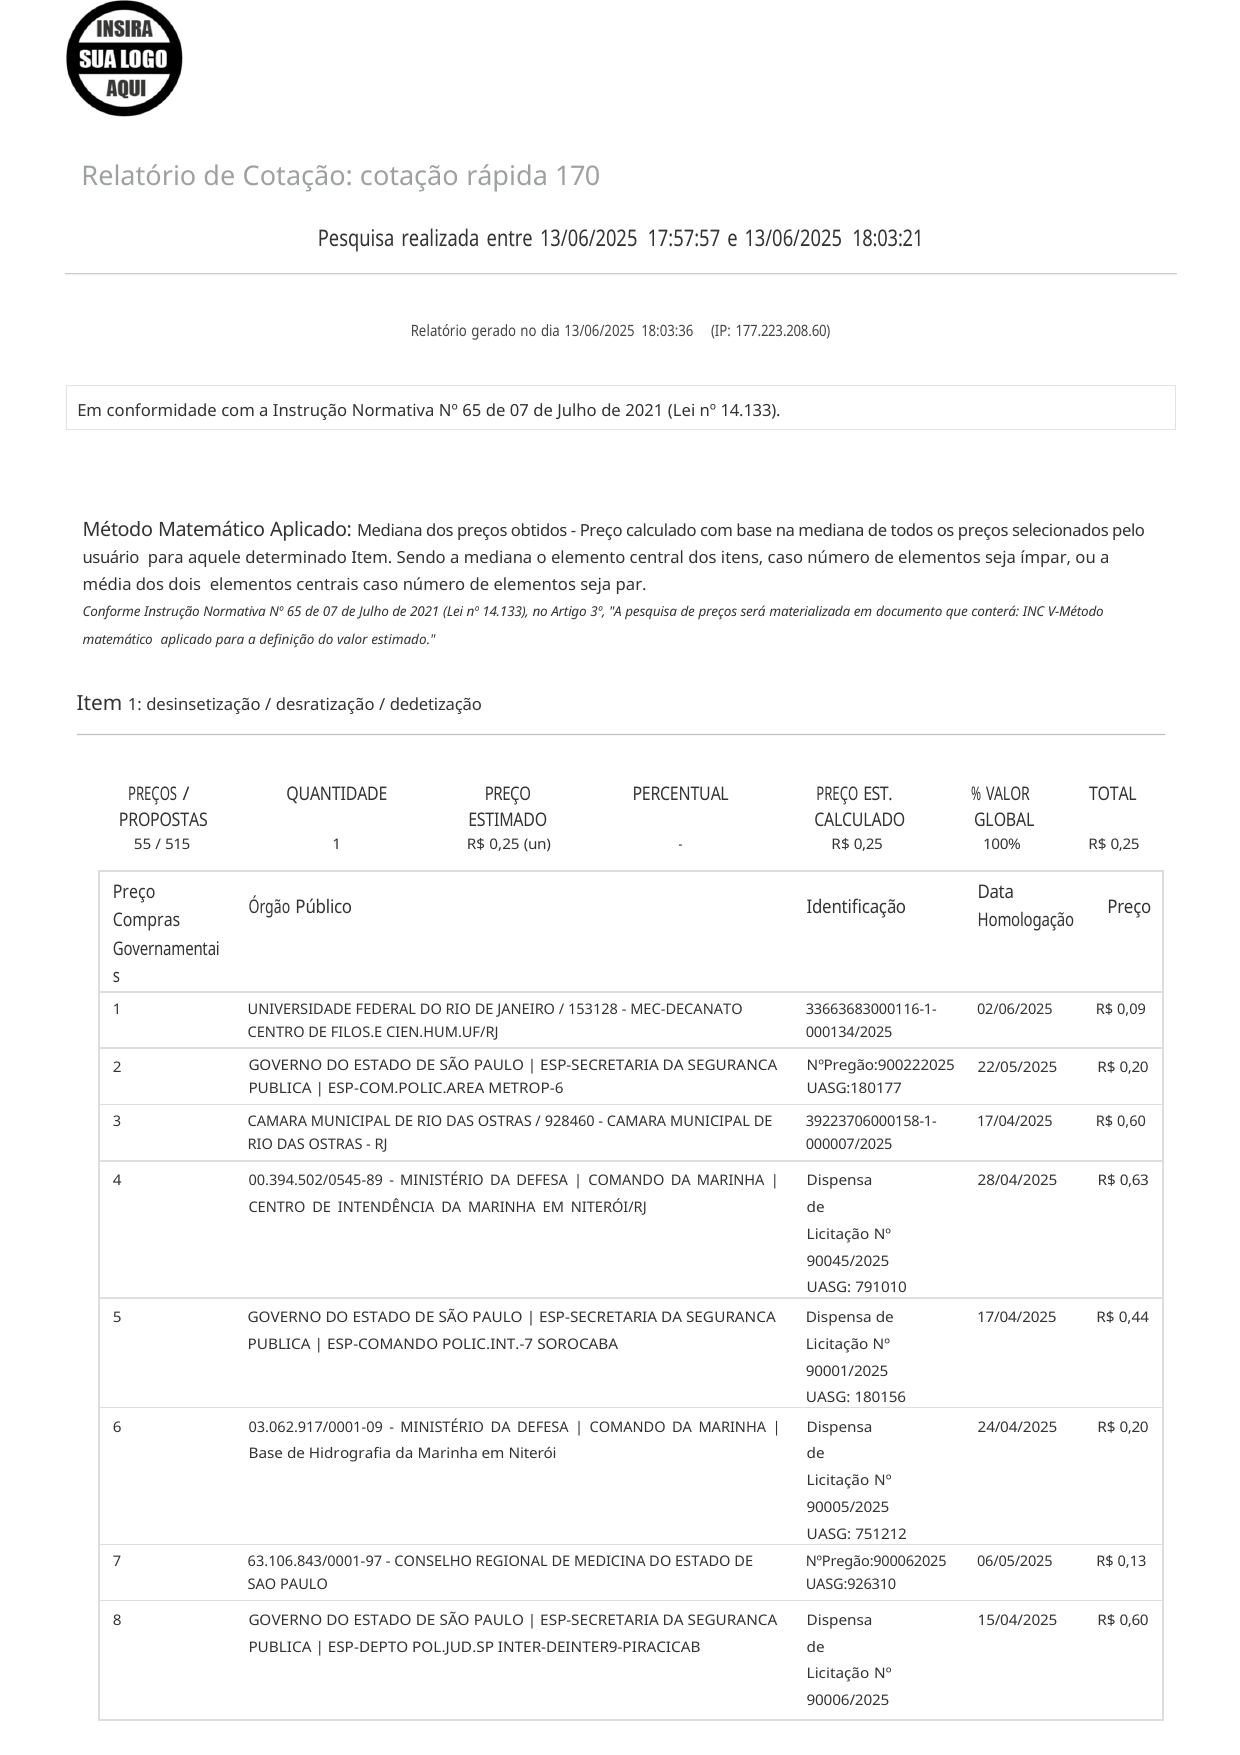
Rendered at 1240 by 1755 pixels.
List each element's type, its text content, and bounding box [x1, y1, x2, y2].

table_cell 03.062.917/0001-09 - MINISTÉRIO DA DEFESA | COMANDO DA MARINHA | Base de Hidrografia da Marinha em Niterói [236, 1408, 781, 1543]
text Item 1: desinsetização / desratização / dedetização [76, 688, 1225, 716]
table_cell R$ 0,25 (un) [425, 831, 591, 855]
table_cell 100% [935, 831, 1061, 855]
table_cell 22/05/2025 [965, 1049, 1091, 1104]
table_cell 4 [100, 1162, 236, 1297]
table_cell 6 [100, 1408, 236, 1543]
text Em conformidade com a Instrução Normativa Nº 65 de 07 de Julho de 2021 (Lei nº 14.133). [77, 399, 1175, 422]
table_cell 00.394.502/0545-89 - MINISTÉRIO DA DEFESA | COMANDO DA MARINHA | CENTRO DE INTENDÊNCIA DA MARINHA EM NITERÓI/RJ [236, 1162, 781, 1297]
table_cell 2 [100, 1049, 236, 1104]
table_cell 28/04/2025 [965, 1162, 1091, 1297]
table_cell R$ 0,25 [771, 831, 935, 855]
table_header Data Homologação [965, 872, 1091, 991]
table_header PREÇOS / PROPOSTAS [114, 786, 248, 831]
table_cell Dispensa de Licitação Nº 90005/2025 UASG: 751212 [781, 1408, 965, 1543]
table_header PERCENTUAL [591, 786, 771, 831]
text Método Matemático Aplicado: Mediana dos preços obtidos - Preço calculado com base na mediana de todos os preços selecionados pelo usuário para aquele determinado Item. Sendo a mediana o elemento central dos itens, caso número de elementos seja ímpar, ou a média dos dois elementos centrais caso número de elementos seja par. [82, 516, 1162, 595]
table_cell R$ 0,63 [1091, 1162, 1162, 1297]
table_cell 8 [100, 1601, 236, 1719]
table_cell 1 [248, 831, 425, 855]
table_cell 5 GOVERNO DO ESTADO DE SÃO PAULO | ESP-SECRETARIA DA SEGURANCA Dispensa de 17/04/2025 R$ 0,44 PUBLICA | ESP-COMANDO POLIC.INT.-7 SOROCABA Licitação Nº 90001/2025 UASG: 180156 [100, 1299, 1162, 1406]
table_header TOTAL [1061, 786, 1145, 831]
table_header Preço [1091, 872, 1162, 991]
table_cell 24/04/2025 [965, 1408, 1091, 1543]
text Relatório gerado no dia 13/06/2025 18:03:36 (IP: 177.223.208.60) [55, 319, 1186, 341]
table_header Identiﬁcação [781, 872, 965, 991]
table_header QUANTIDADE [248, 786, 425, 831]
table_cell Dispensa de Licitação Nº 90045/2025 UASG: 791010 [781, 1162, 965, 1297]
table_cell 15/04/2025 [965, 1601, 1091, 1719]
table_cell R$ 0,25 [1061, 831, 1145, 855]
table_cell NºPregão:900222025 UASG:180177 [781, 1049, 965, 1104]
table_cell R$ 0,20 [1091, 1408, 1162, 1543]
table_cell GOVERNO DO ESTADO DE SÃO PAULO | ESP-SECRETARIA DA SEGURANCA PUBLICA | ESP-DEPTO POL.JUD.SP INTER-DEINTER9-PIRACICAB [236, 1601, 781, 1719]
table_header PREÇO ESTIMADO [425, 786, 591, 831]
table_cell 7 63.106.843/0001-97 - CONSELHO REGIONAL DE MEDICINA DO ESTADO DE NºPregão:900062025 06/05/2025 R$ 0,13 SAO PAULO UASG:926310 [100, 1545, 1162, 1600]
table_cell 3 CAMARA MUNICIPAL DE RIO DAS OSTRAS / 928460 - CAMARA MUNICIPAL DE 39223706000158-1- 17/04/2025 R$ 0,60 RIO DAS OSTRAS - RJ 000007/2025 [100, 1105, 1162, 1160]
table_cell R$ 0,60 [1091, 1601, 1162, 1719]
subtitle Relatório de Cotação: cotação rápida 170 [81, 157, 1225, 193]
text Conforme Instrução Normativa Nº 65 de 07 de Julho de 2021 (Lei nº 14.133), no Artigo 3º, "A pesquisa de preços será materializada em documento que conterá: INC V-Método matemático aplicado para a definição do valor estimado." [82, 602, 1162, 648]
table_header Órgão Público [236, 872, 781, 991]
table_header PREÇO EST. CALCULADO [771, 786, 935, 831]
table_header % VALOR GLOBAL [935, 786, 1061, 831]
table_cell GOVERNO DO ESTADO DE SÃO PAULO | ESP-SECRETARIA DA SEGURANCA PUBLICA | ESP-COM.POLIC.AREA METROP-6 [236, 1049, 781, 1104]
table_cell 1 UNIVERSIDADE FEDERAL DO RIO DE JANEIRO / 153128 - MEC-DECANATO 33663683000116-1- 02/06/2025 R$ 0,09 CENTRO DE FILOS.E CIEN.HUM.UF/RJ 000134/2025 [100, 993, 1162, 1047]
table_cell R$ 0,20 [1091, 1049, 1162, 1104]
table_cell Dispensa de Licitação Nº 90006/2025 [781, 1601, 965, 1719]
table_cell 55 / 515 [114, 831, 248, 855]
table_cell - [591, 831, 771, 855]
table_header Preço Compras Governamentais [100, 872, 236, 991]
text Pesquisa realizada entre 13/06/2025 17:57:57 e 13/06/2025 18:03:21 [55, 222, 1186, 253]
